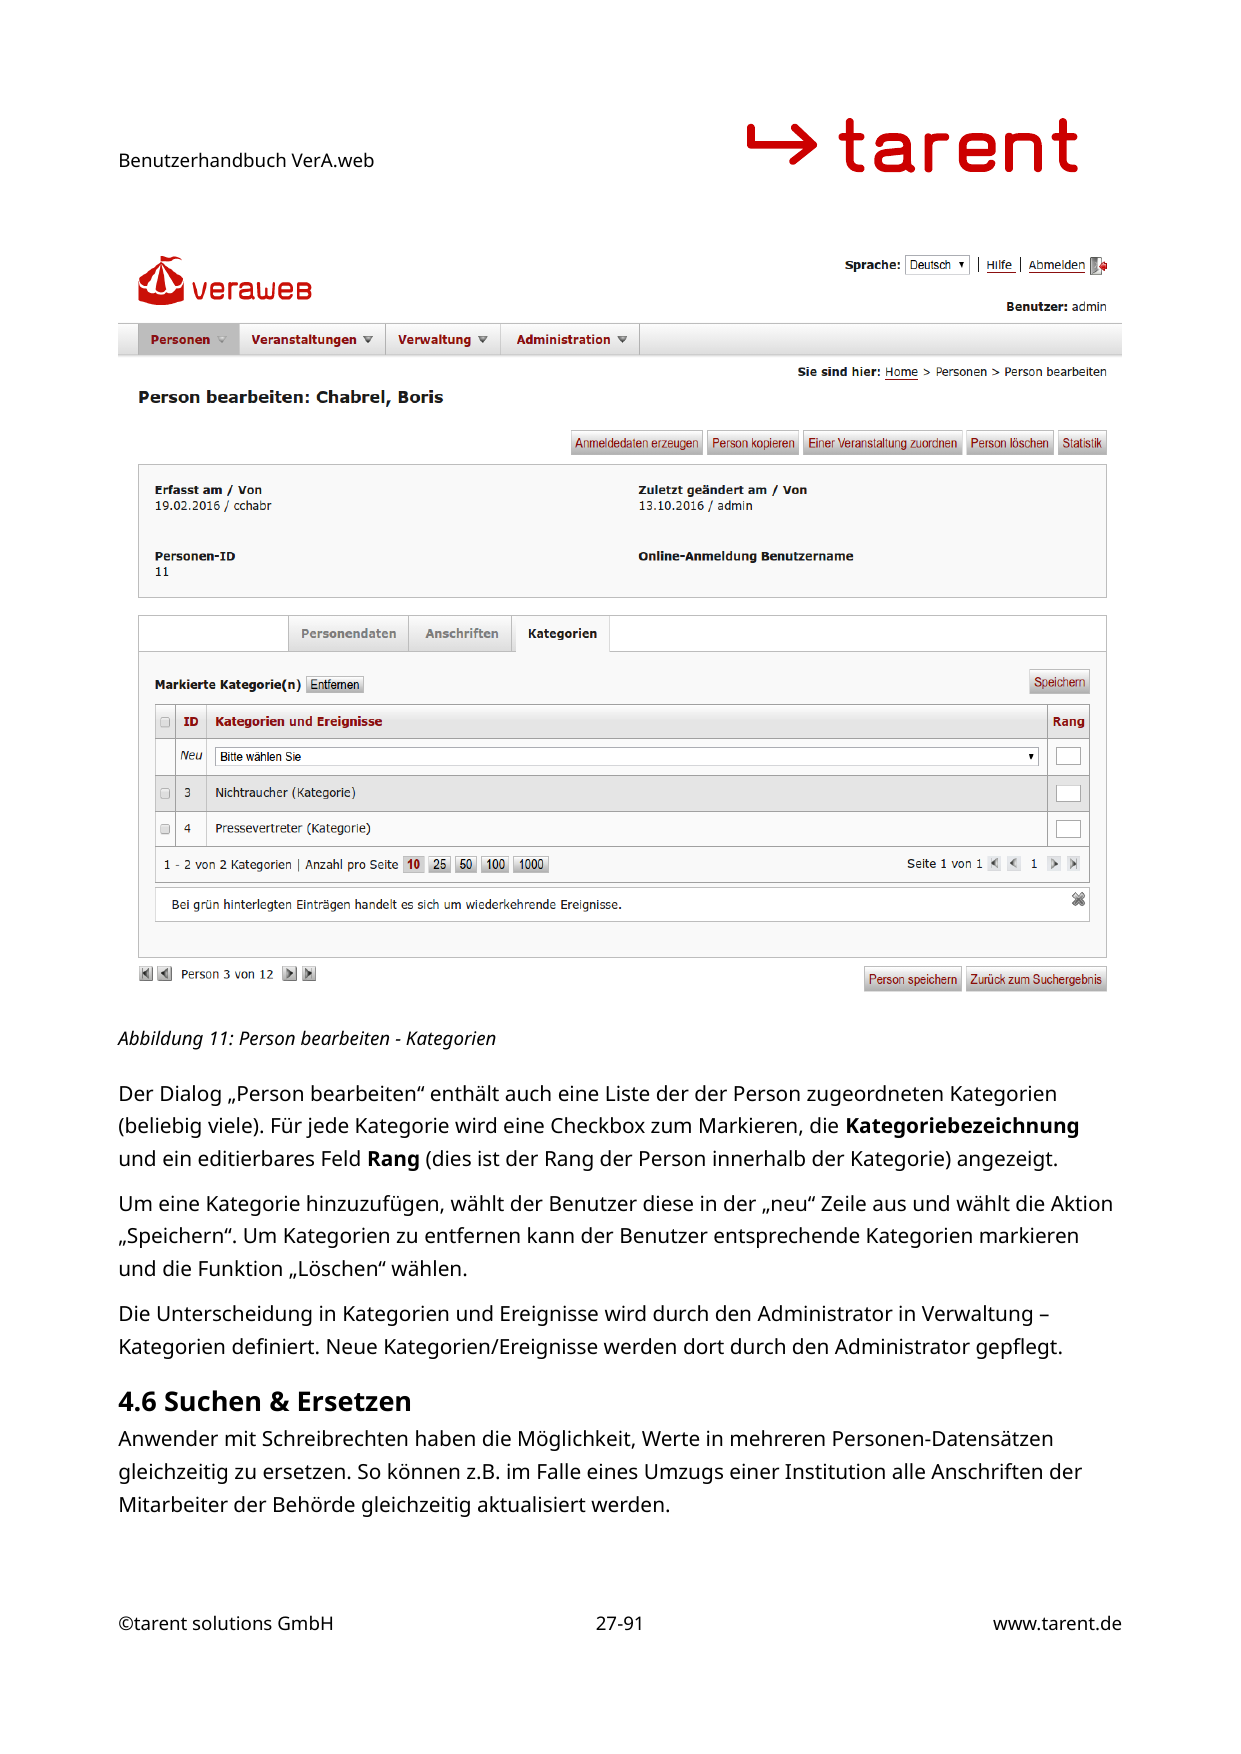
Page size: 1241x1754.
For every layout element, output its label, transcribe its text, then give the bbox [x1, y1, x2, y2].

text Der Dialog „Person bearbeiten“ enthält auch eine Liste der der Person zugeordneten Kategorien (beliebig viele). Für jede Kategorie wird eine Checkbox zum Markieren, die Kategoriebezeichnung und ein editierbares Feld Rang (dies ist der Rang der Person innerhalb der Kategorie) angezeigt. [118, 1051, 1122, 1172]
text Die Unterscheidung in Kategorien und Ereignisse wird durch den Administrator in Verwaltung – Kategorien definiert. Neue Kategorien/Ereignisse werden dort durch den Administrator gepflegt. [118, 1299, 1122, 1360]
text [118, 232, 1122, 255]
picture [118, 255, 1122, 998]
text Anwender mit Schreibrechten haben die Möglichkeit, Werte in mehreren Personen-Datensätzen gleichzeitig zu ersetzen. So können z.B. im Falle eines Umzugs einer Institution alle Anschriften der Mitarbeiter der Behörde gleichzeitig aktualisiert werden. [118, 1424, 1122, 1518]
text Um eine Kategorie hinzuzufügen, wählt der Benutzer diese in der „neu“ Zeile aus und wählt die Aktion „Speichern“. Um Kategorien zu entfernen kann der Benutzer entsprechende Kategorien markieren und die Funktion „Löschen“ wählen. [118, 1189, 1122, 1283]
subtitle Suchen & Ersetzen [118, 1382, 1122, 1419]
text Abbildung 11: Person bearbeiten - Kategorien [118, 998, 1122, 1051]
